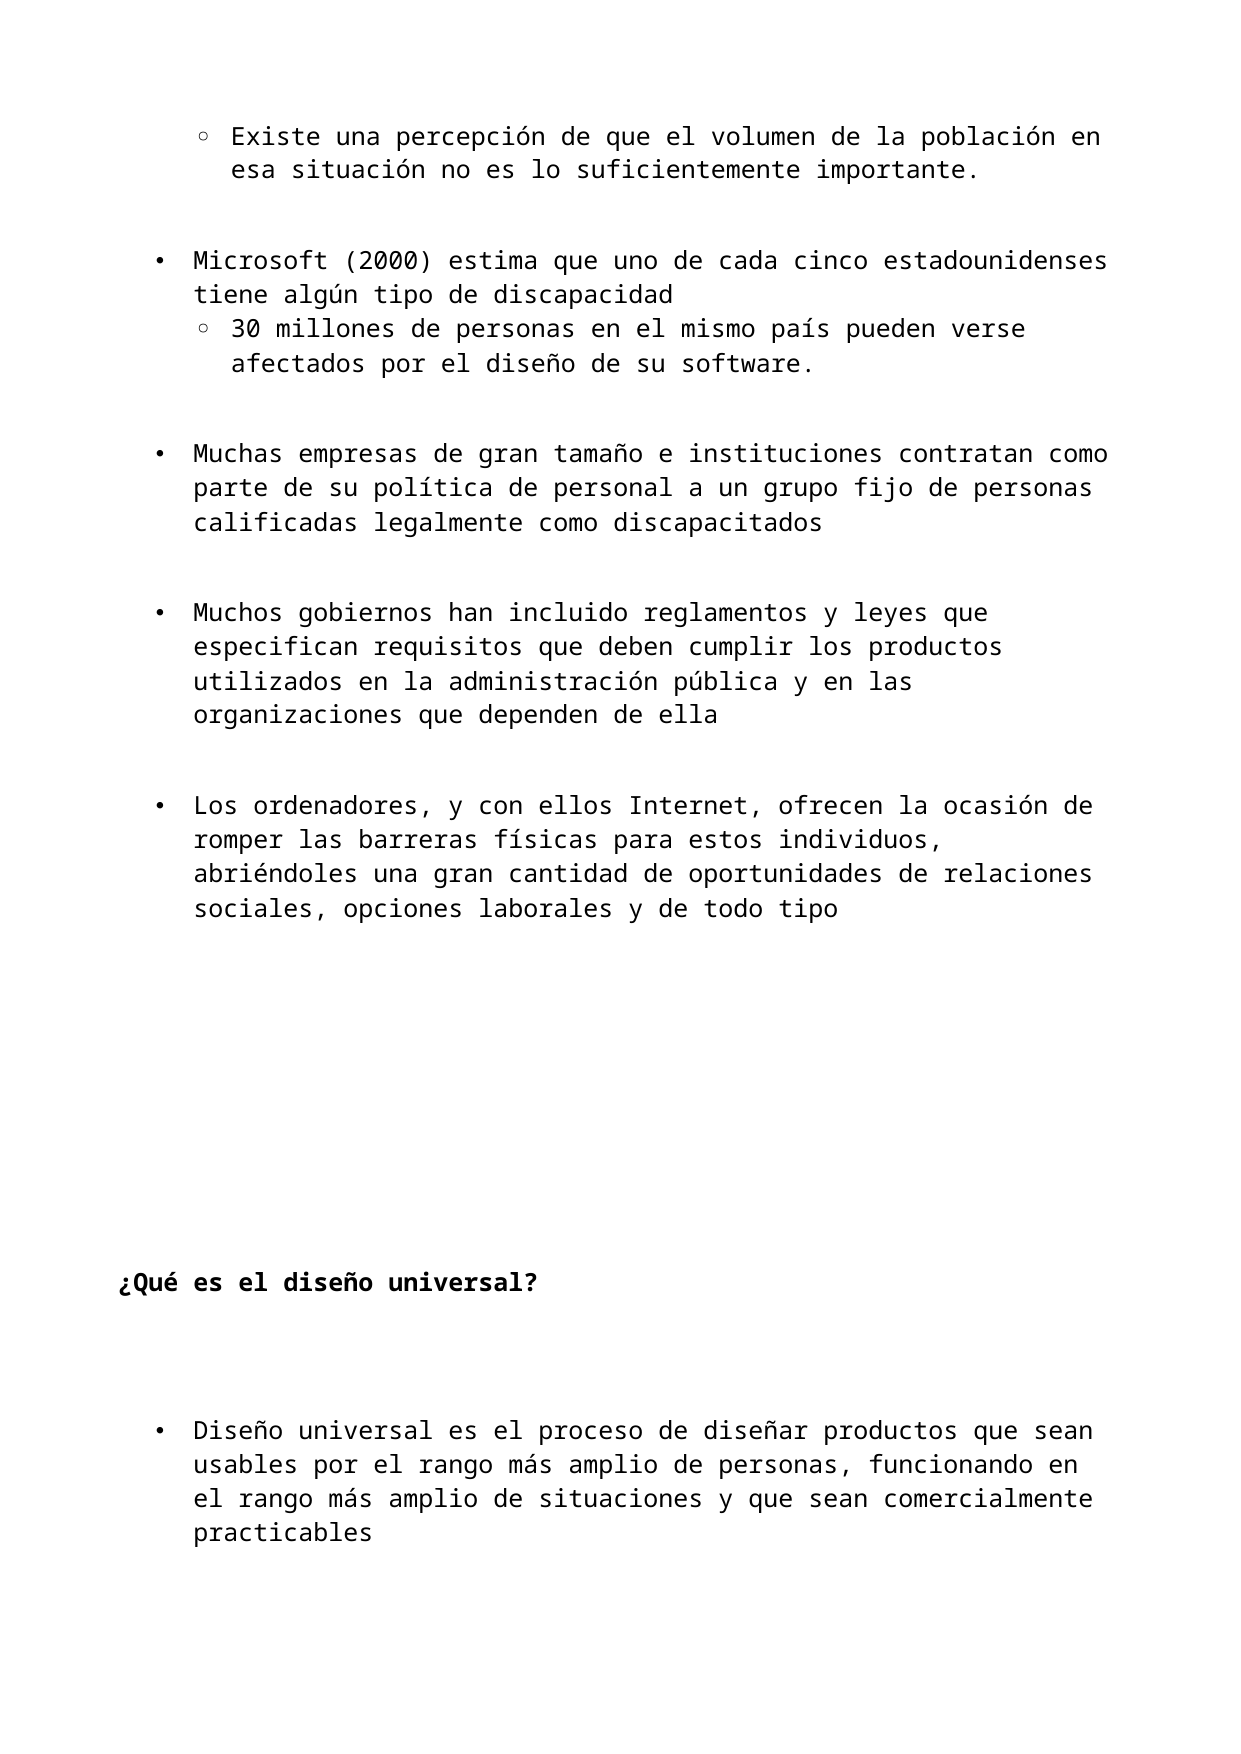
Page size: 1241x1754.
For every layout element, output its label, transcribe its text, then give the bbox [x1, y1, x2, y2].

list Existe una percepción de que el volumen de la población en esa situación no es lo suficientemente importante. [193, 118, 1122, 186]
list Diseño universal es el proceso de diseñar productos que sean usables por el rango más amplio de personas, funcionando en el rango más amplio de situaciones y que sean comercialmente practicables [156, 1412, 1122, 1549]
list Los ordenadores, y con ellos Internet, ofrecen la ocasión de romper las barreras físicas para estos individuos, abriéndoles una gran cantidad de oportunidades de relaciones sociales, opciones laborales y de todo tipo [156, 788, 1122, 924]
list Muchos gobiernos han incluido reglamentos y leyes que especifican requisitos que deben cumplir los productos utilizados en la administración pública y en las organizaciones que dependen de ella [156, 595, 1122, 731]
list Muchas empresas de gran tamaño e instituciones contratan como parte de su política de personal a un grupo fijo de personas calificadas legalmente como discapacitados [156, 436, 1122, 538]
list Microsoft (2000) estima que uno de cada cinco estadounidenses tiene algún tipo de discapacidad [156, 243, 1122, 311]
text ¿Qué es el diseño universal? [118, 1265, 1122, 1299]
list 30 millones de personas en el mismo país pueden verse afectados por el diseño de su software. [193, 311, 1122, 379]
